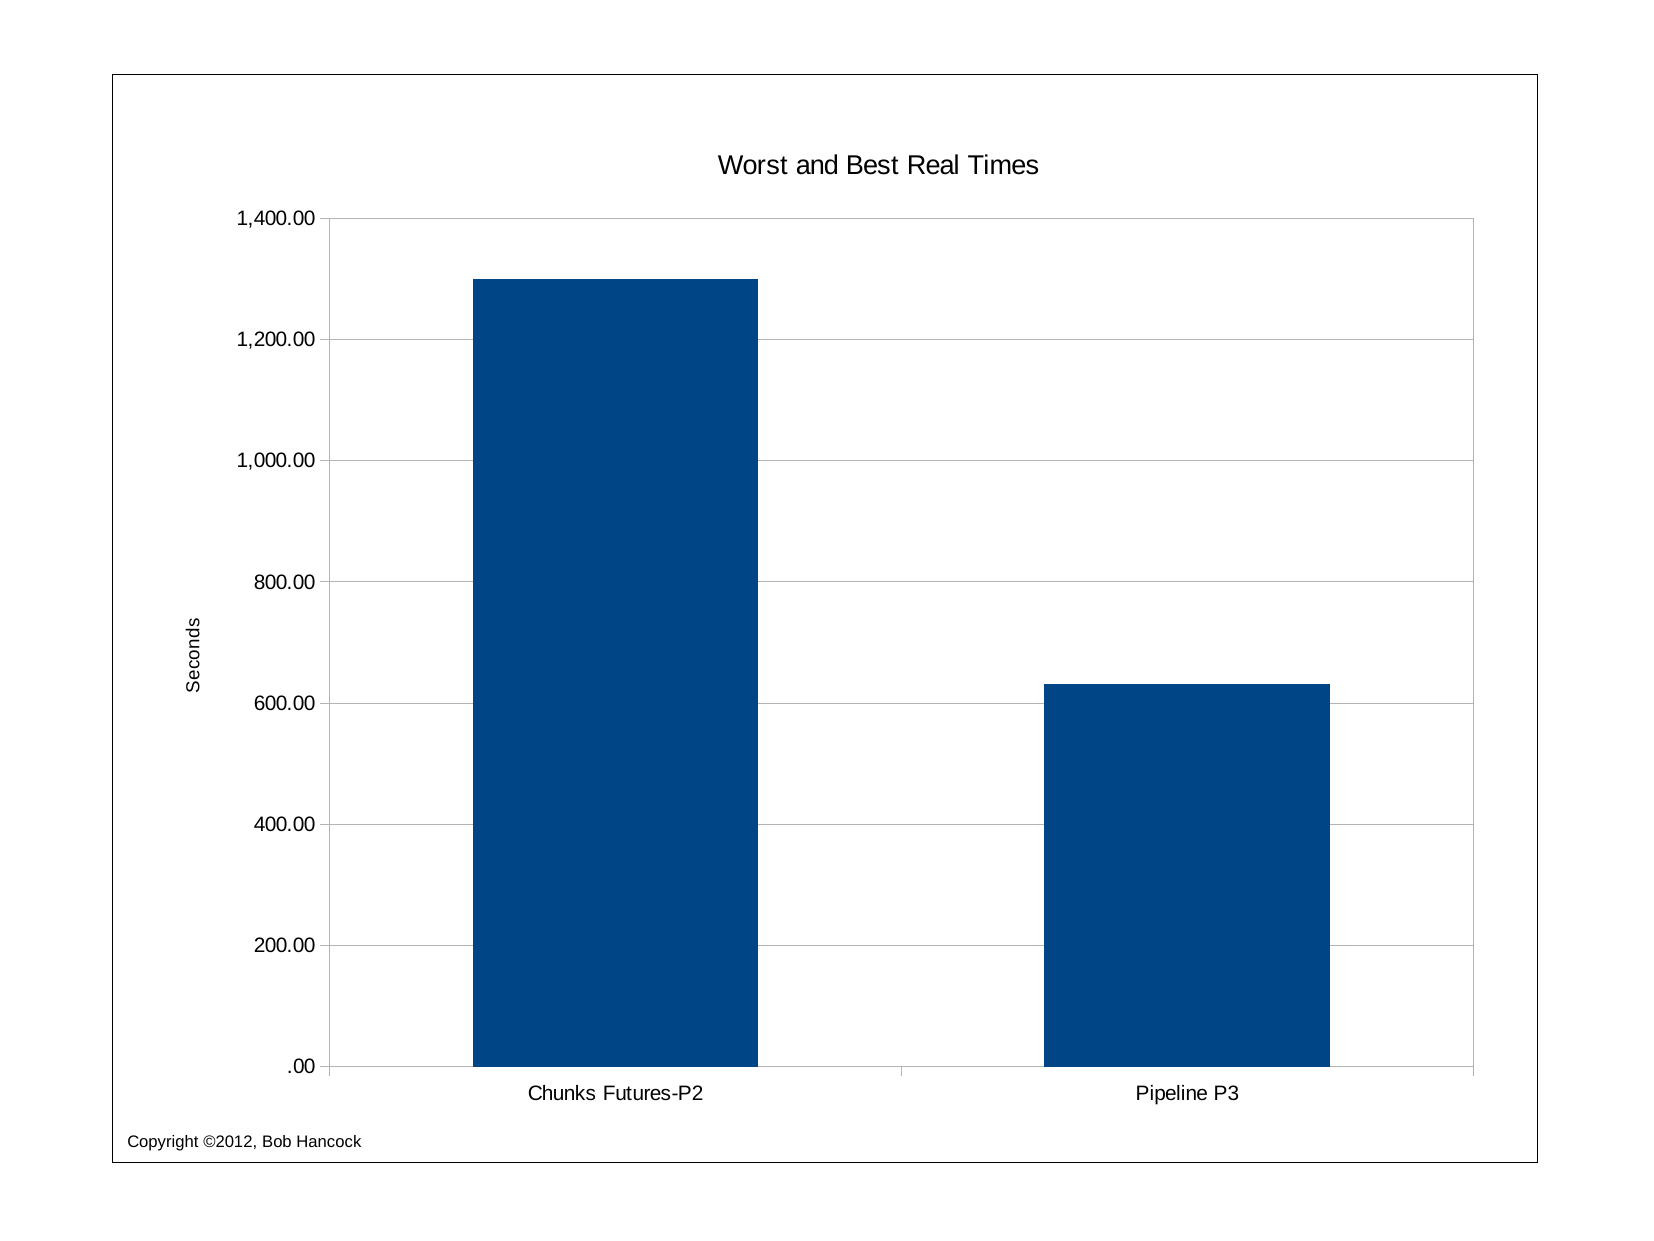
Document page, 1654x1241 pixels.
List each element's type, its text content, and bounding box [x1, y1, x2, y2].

chart [150, 112, 1501, 1126]
text_box Copyright ©2012, Bob Hancock [112, 1125, 377, 1159]
